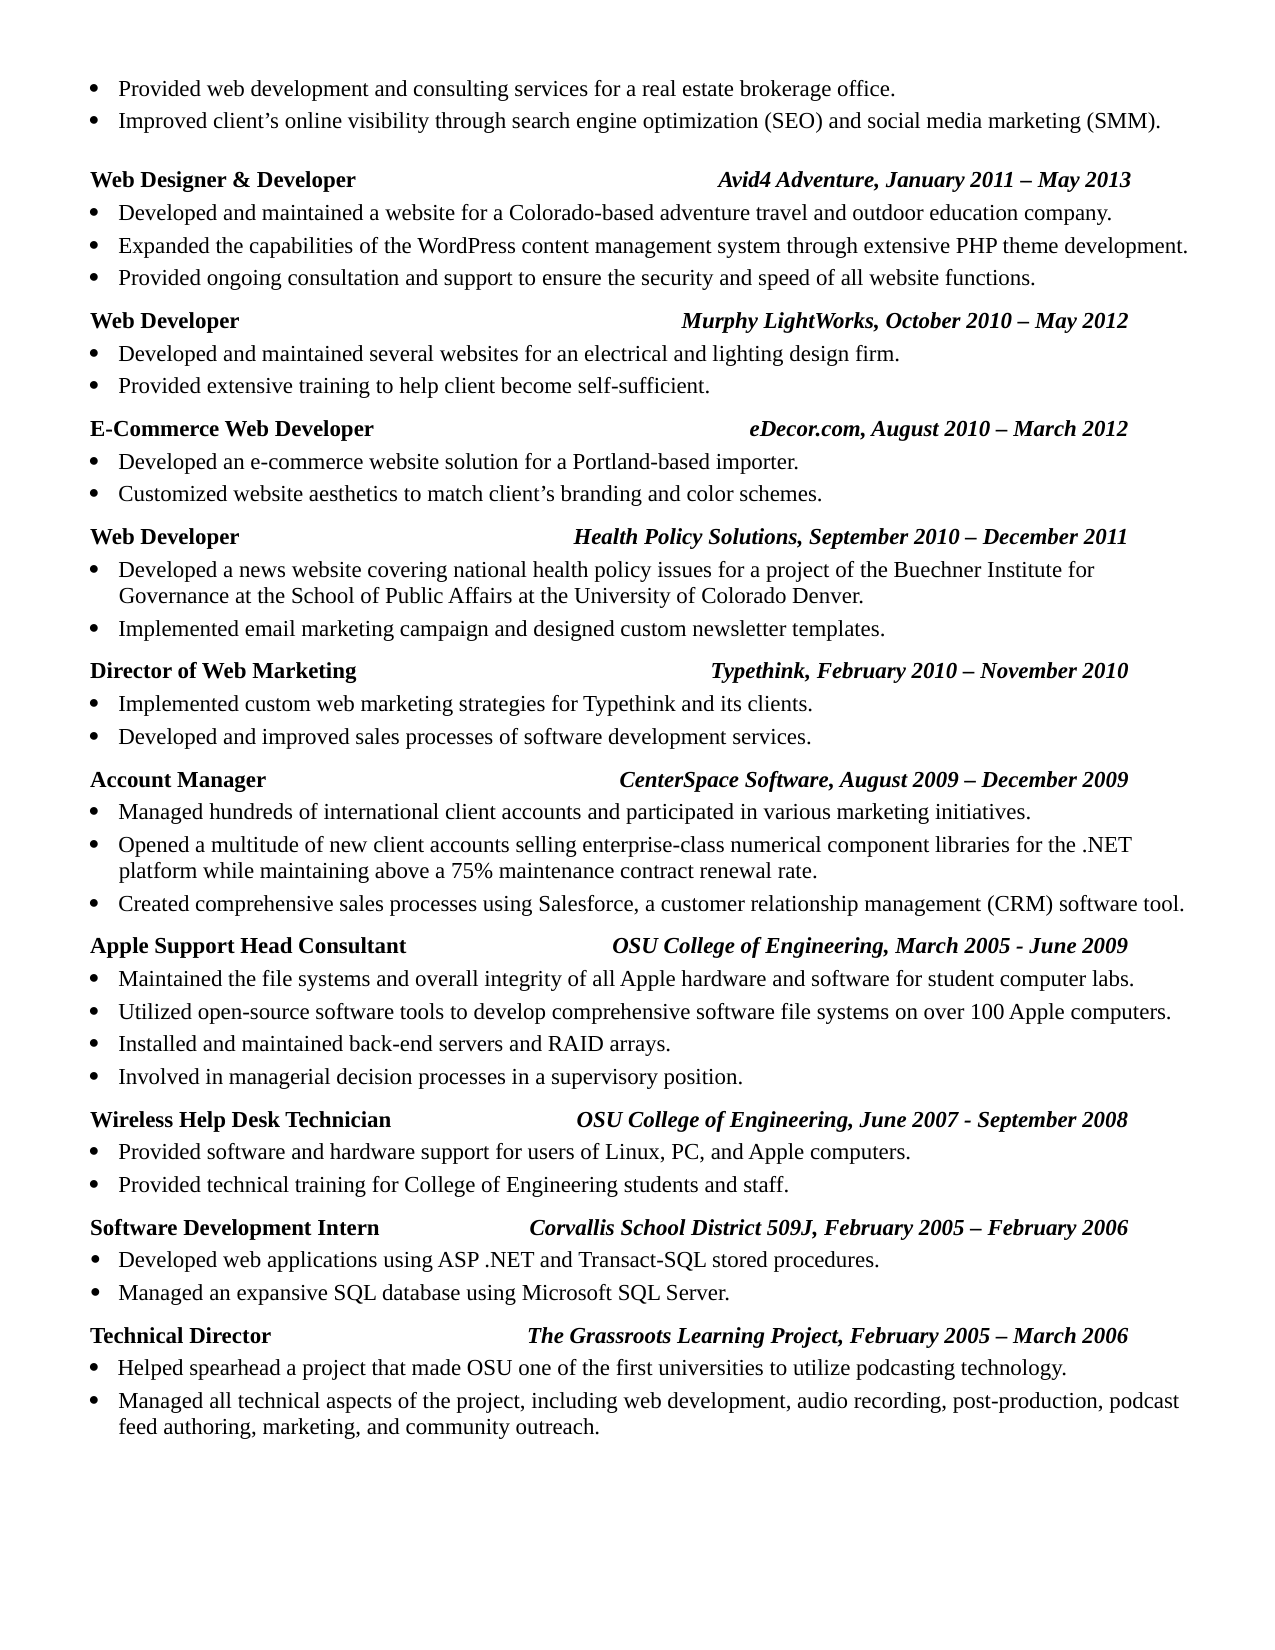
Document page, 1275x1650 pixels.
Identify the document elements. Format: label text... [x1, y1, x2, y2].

text Director of Web Marketing Typethink, February 2010 – November 2010 [90, 658, 1200, 684]
list Customized website aesthetics to match client’s branding and color schemes. [90, 480, 1200, 507]
list Improved client’s online visibility through search engine optimization (SEO) and social media marketing (SMM). [90, 108, 1200, 134]
list Developed and improved sales processes of software development services. [90, 723, 1200, 749]
list Provided ongoing consultation and support to ensure the security and speed of all website functions. [90, 264, 1200, 291]
list Utilized open-source software tools to develop comprehensive software file systems on over 100 Apple computers. [90, 998, 1200, 1024]
list Provided extensive training to help client become self-sufficient. [90, 372, 1200, 399]
list Provided technical training for College of Engineering students and staff. [90, 1171, 1200, 1197]
list Developed and maintained several websites for an electrical and lighting design firm. [90, 340, 1200, 366]
text Web Designer & Developer Avid4 Adventure, January 2011 – May 2013 [90, 140, 1200, 193]
text Web Developer Health Policy Solutions, September 2010 – December 2011 [90, 523, 1200, 549]
list Created comprehensive sales processes using Salesforce, a customer relationship management (CRM) software tool. [90, 890, 1200, 916]
list Managed an expansive SQL database using Microsoft SQL Server. [91, 1279, 1200, 1305]
list Developed web applications using ASP .NET and Transact-SQL stored procedures. [91, 1246, 1200, 1273]
list Provided web development and consulting services for a real estate brokerage office. [90, 75, 1200, 101]
list Provided software and hardware support for users of Linux, PC, and Apple computers. [90, 1138, 1200, 1165]
list Installed and maintained back-end servers and RAID arrays. [90, 1030, 1200, 1057]
list Opened a multitude of new client accounts selling enterprise-class numerical component libraries for the .NET platform while maintaining above a 75% maintenance contract renewal rate. [90, 831, 1200, 883]
text Apple Support Head Consultant OSU College of Engineering, March 2005 - June 2009 [90, 933, 1200, 959]
list Expanded the capabilities of the WordPress content management system through extensive PHP theme development. [90, 232, 1200, 258]
list Managed hundreds of international client accounts and participated in various marketing initiatives. [90, 798, 1200, 824]
text Wireless Help Desk Technician OSU College of Engineering, June 2007 - September 2008 [90, 1106, 1200, 1132]
text Web Developer Murphy LightWorks, October 2010 – May 2012 [90, 307, 1200, 333]
list Maintained the file systems and overall integrity of all Apple hardware and software for student computer labs. [90, 965, 1200, 992]
list Implemented email marketing campaign and designed custom newsletter templates. [90, 615, 1200, 641]
text Account Manager CenterSpace Software, August 2009 – December 2009 [90, 766, 1200, 792]
text Software Development Intern Corvallis School District 509J, February 2005 – February 2006 [90, 1214, 1200, 1240]
list Managed all technical aspects of the project, including web development, audio recording, post-production, podcast feed authoring, marketing, and community outreach. [90, 1387, 1200, 1440]
list Helped spearhead a project that made OSU one of the first universities to utilize podcasting technology. [90, 1354, 1200, 1381]
text Technical Director The Grassroots Learning Project, February 2005 – March 2006 [90, 1322, 1200, 1348]
list Developed an e-commerce website solution for a Portland-based importer. [90, 448, 1200, 474]
list Developed and maintained a website for a Colorado-based adventure travel and outdoor education company. [90, 199, 1200, 226]
list Developed a news website covering national health policy issues for a project of the Buechner Institute for Governance at the School of Public Affairs at the University of Colorado Denver. [90, 556, 1200, 608]
list Involved in managerial decision processes in a supervisory position. [90, 1063, 1200, 1089]
text E-Commerce Web Developer eDecor.com, August 2010 – March 2012 [90, 415, 1200, 442]
list Implemented custom web marketing strategies for Typethink and its clients. [90, 690, 1200, 717]
